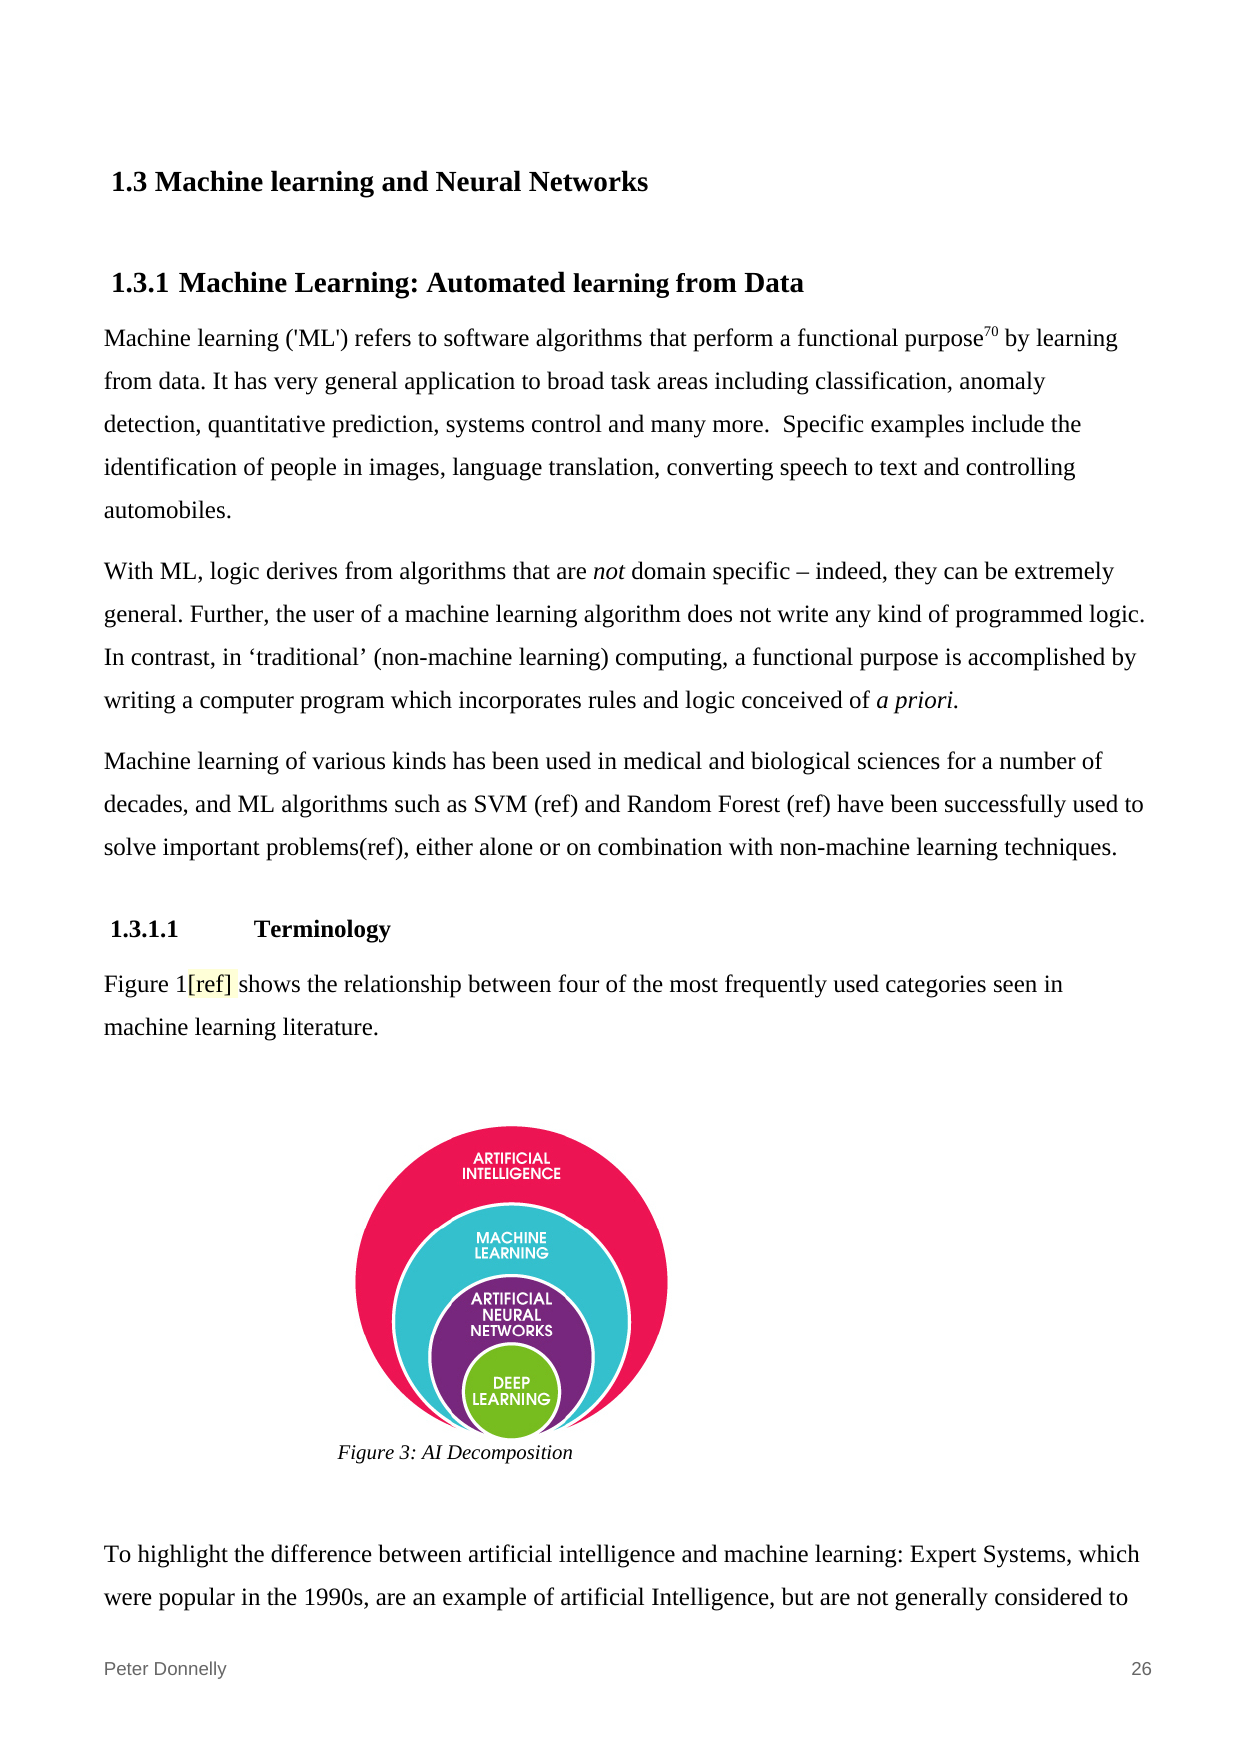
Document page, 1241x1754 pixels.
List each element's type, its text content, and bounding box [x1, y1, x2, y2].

text Machine learning of various kinds has been used in medical and biological sciences for a number of decades, and ML algorithms such as SVM (ref) and Random Forest (ref) have been successfully used to solve important problems(ref), either alone or on combination with non-machine learning techniques. [103, 746, 1146, 861]
text With ML, logic derives from algorithms that are not domain specific – indeed, they can be extremely general. Further, the user of a machine learning algorithm does not write any kind of programmed logic. In contrast, in ‘traditional’ (non-machine learning) computing, a functional purpose is accomplished by writing a computer program which incorporates rules and logic conceived of a priori. [103, 556, 1146, 714]
text Figure 3: AI Decomposition [337, 1440, 678, 1463]
subtitle Terminology [103, 914, 1146, 943]
picture [337, 1122, 679, 1440]
subtitle Machine learning and Neural Networks [103, 164, 1146, 198]
text To highlight the difference between artificial intelligence and machine learning: Expert Systems, which were popular in the 1990s, are an example of artificial Intelligence, but are not generally considered to [103, 1539, 1146, 1611]
text Figure 1[ref] shows the relationship between four of the most frequently used categories seen in machine learning literature. [103, 969, 1146, 1041]
text Machine learning ('ML') refers to software algorithms that perform a functional purpose by learning from data. It has very general application to broad task areas including classification, anomaly detection, quantitative prediction, systems control and many more. Specific examples include the identification of people in images, language translation, converting speech to text and controlling automobiles. [103, 323, 1146, 524]
subtitle Machine Learning: Automated learning from Data [103, 266, 1146, 299]
